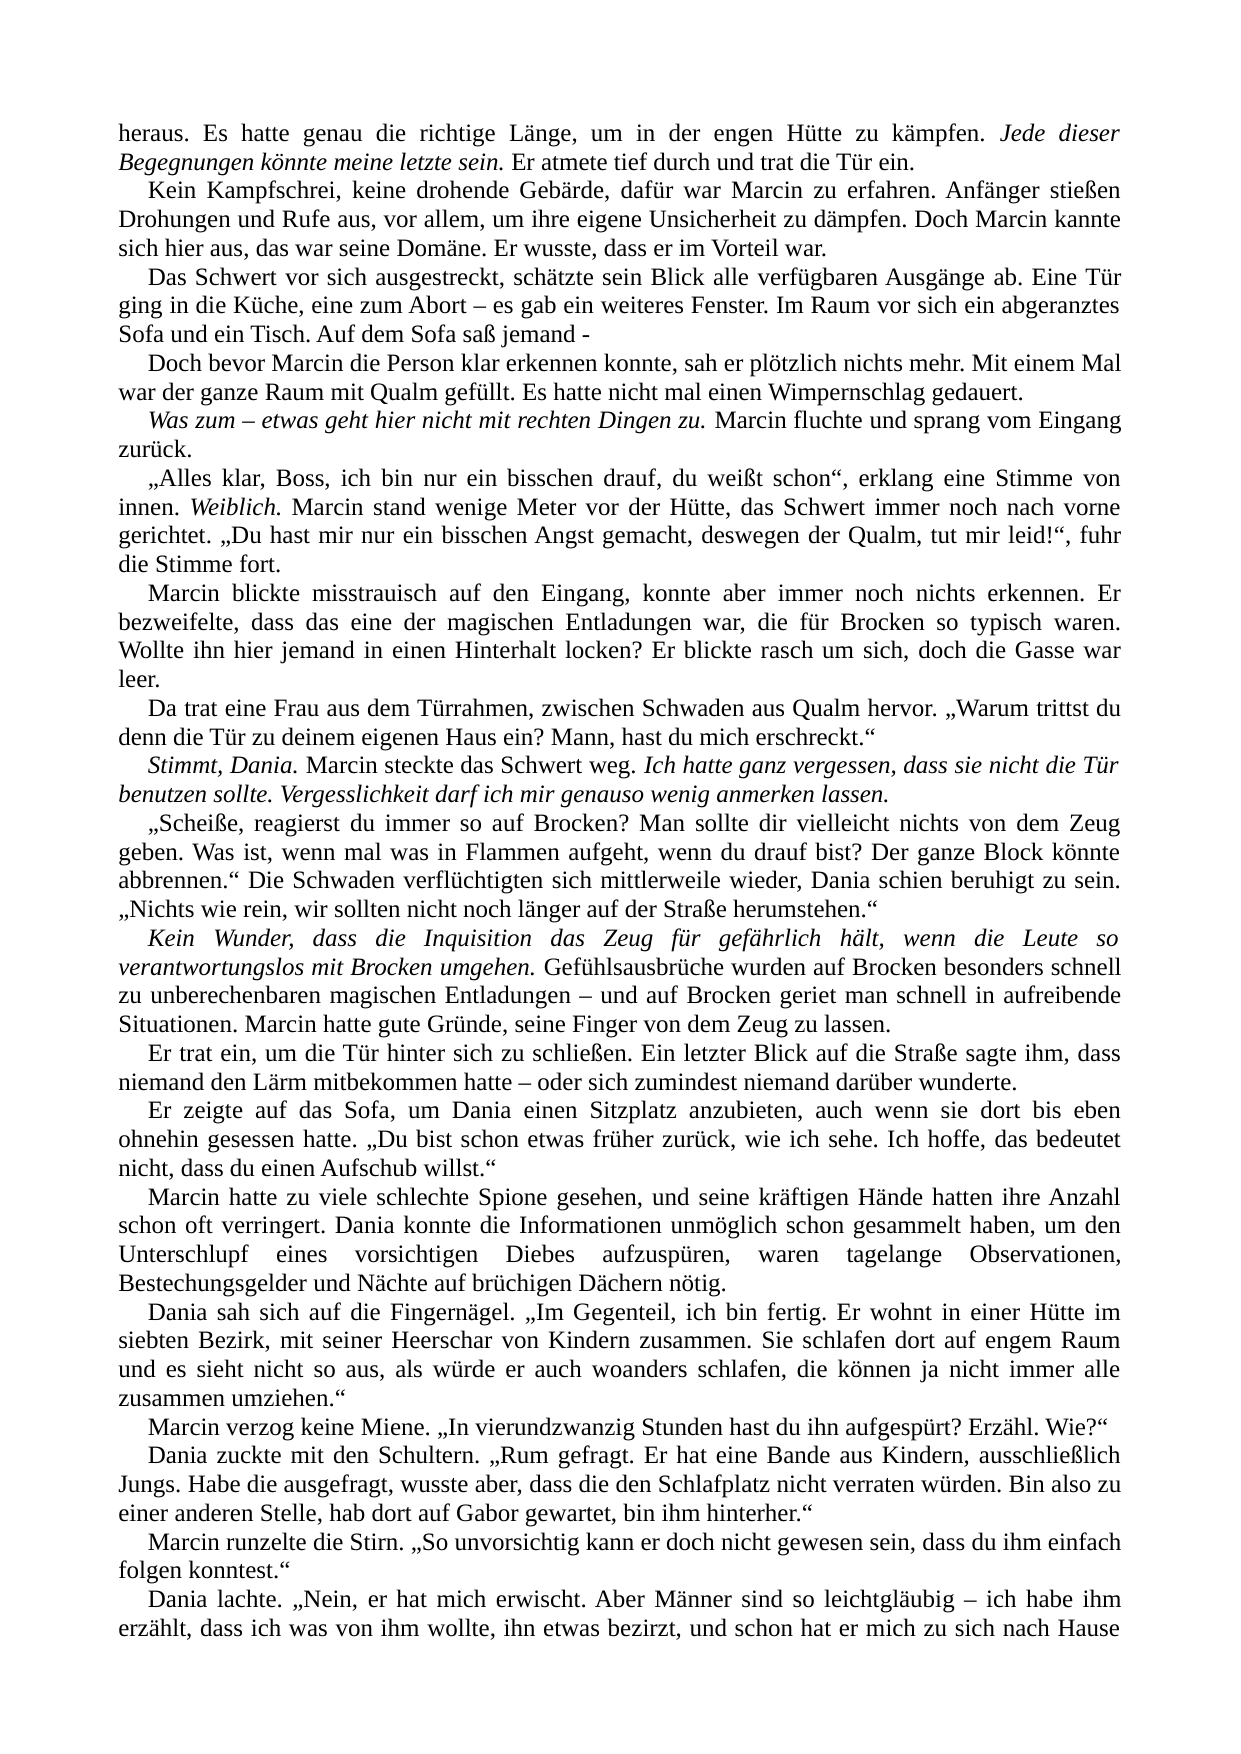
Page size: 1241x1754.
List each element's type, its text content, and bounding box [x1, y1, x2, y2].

text Marcin hatte zu viele schlechte Spione gesehen, und seine kräftigen Hände hatten ihre Anzahl schon oft verringert. Dania konnte die Informationen unmöglich schon gesammelt haben, um den Unterschlupf eines vorsichtigen Diebes aufzuspüren, waren tagelange Observationen, Bestechungsgelder und Nächte auf brüchigen Dächern nötig. [118, 1182, 1122, 1297]
text Er zeigte auf das Sofa, um Dania einen Sitzplatz anzubieten, auch wenn sie dort bis eben ohnehin gesessen hatte. „Du bist schon etwas früher zurück, wie ich sehe. Ich hoffe, das bedeutet nicht, dass du einen Aufschub willst.“ [118, 1096, 1122, 1182]
text Marcin runzelte die Stirn. „So unvorsichtig kann er doch nicht gewesen sein, dass du ihm einfach folgen konntest.“ [118, 1527, 1122, 1584]
text heraus. Es hatte genau die richtige Länge, um in der engen Hütte zu kämpfen. Jede dieser Begegnungen könnte meine letzte sein. Er atmete tief durch und trat die Tür ein. [118, 118, 1122, 176]
text Stimmt, Dania. Marcin steckte das Schwert weg. Ich hatte ganz vergessen, dass sie nicht die Tür benutzen sollte. Vergesslichkeit darf ich mir genauso wenig anmerken lassen. [118, 751, 1122, 808]
text Dania zuckte mit den Schultern. „Rum gefragt. Er hat eine Bande aus Kindern, ausschließlich Jungs. Habe die ausgefragt, wusste aber, dass die den Schlafplatz nicht verraten würden. Bin also zu einer anderen Stelle, hab dort auf Gabor gewartet, bin ihm hinterher.“ [118, 1441, 1122, 1527]
text Kein Wunder, dass die Inquisition das Zeug für gefährlich hält, wenn die Leute so verantwortungslos mit Brocken umgehen. Gefühlsausbrüche wurden auf Brocken besonders schnell zu unberechenbaren magischen Entladungen – und auf Brocken geriet man schnell in aufreibende Situationen. Marcin hatte gute Gründe, seine Finger von dem Zeug zu lassen. [118, 923, 1122, 1038]
text Da trat eine Frau aus dem Türrahmen, zwischen Schwaden aus Qualm hervor. „Warum trittst du denn die Tür zu deinem eigenen Haus ein? Mann, hast du mich erschreckt.“ [118, 693, 1122, 751]
text „Alles klar, Boss, ich bin nur ein bisschen drauf, du weißt schon“, erklang eine Stimme von innen. Weiblich. Marcin stand wenige Meter vor der Hütte, das Schwert immer noch nach vorne gerichtet. „Du hast mir nur ein bisschen Angst gemacht, deswegen der Qualm, tut mir leid!“, fuhr die Stimme fort. [118, 463, 1122, 578]
text Was zum – etwas geht hier nicht mit rechten Dingen zu. Marcin fluchte und sprang vom Eingang zurück. [118, 406, 1122, 463]
text Doch bevor Marcin die Person klar erkennen konnte, sah er plötzlich nichts mehr. Mit einem Mal war der ganze Raum mit Qualm gefüllt. Es hatte nicht mal einen Wimpernschlag gedauert. [118, 348, 1122, 406]
text Marcin verzog keine Miene. „In vierundzwanzig Stunden hast du ihn aufgespürt? Erzähl. Wie?“ [118, 1412, 1122, 1441]
text Kein Kampfschrei, keine drohende Gebärde, dafür war Marcin zu erfahren. Anfänger stießen Drohungen und Rufe aus, vor allem, um ihre eigene Unsicherheit zu dämpfen. Doch Marcin kannte sich hier aus, das war seine Domäne. Er wusste, dass er im Vorteil war. [118, 176, 1122, 262]
text „Scheiße, reagierst du immer so auf Brocken? Man sollte dir vielleicht nichts von dem Zeug geben. Was ist, wenn mal was in Flammen aufgeht, wenn du drauf bist? Der ganze Block könnte abbrennen.“ Die Schwaden verflüchtigten sich mittlerweile wieder, Dania schien beruhigt zu sein. „Nichts wie rein, wir sollten nicht noch länger auf der Straße herumstehen.“ [118, 808, 1122, 923]
text Er trat ein, um die Tür hinter sich zu schließen. Ein letzter Blick auf die Straße sagte ihm, dass niemand den Lärm mitbekommen hatte – oder sich zumindest niemand darüber wunderte. [118, 1038, 1122, 1096]
text Marcin blickte misstrauisch auf den Eingang, konnte aber immer noch nichts erkennen. Er bezweifelte, dass das eine der magischen Entladungen war, die für Brocken so typisch waren. Wollte ihn hier jemand in einen Hinterhalt locken? Er blickte rasch um sich, doch die Gasse war leer. [118, 578, 1122, 693]
text Das Schwert vor sich ausgestreckt, schätzte sein Blick alle verfügbaren Ausgänge ab. Eine Tür ging in die Küche, eine zum Abort – es gab ein weiteres Fenster. Im Raum vor sich ein abgeranztes Sofa und ein Tisch. Auf dem Sofa saß jemand - [118, 262, 1122, 348]
text Dania lachte. „Nein, er hat mich erwischt. Aber Männer sind so leichtgläubig – ich habe ihm erzählt, dass ich was von ihm wollte, ihn etwas bezirzt, und schon hat er mich zu sich nach Hause [118, 1584, 1122, 1642]
text Dania sah sich auf die Fingernägel. „Im Gegenteil, ich bin fertig. Er wohnt in einer Hütte im siebten Bezirk, mit seiner Heerschar von Kindern zusammen. Sie schlafen dort auf engem Raum und es sieht nicht so aus, als würde er auch woanders schlafen, die können ja nicht immer alle zusammen umziehen.“ [118, 1297, 1122, 1412]
